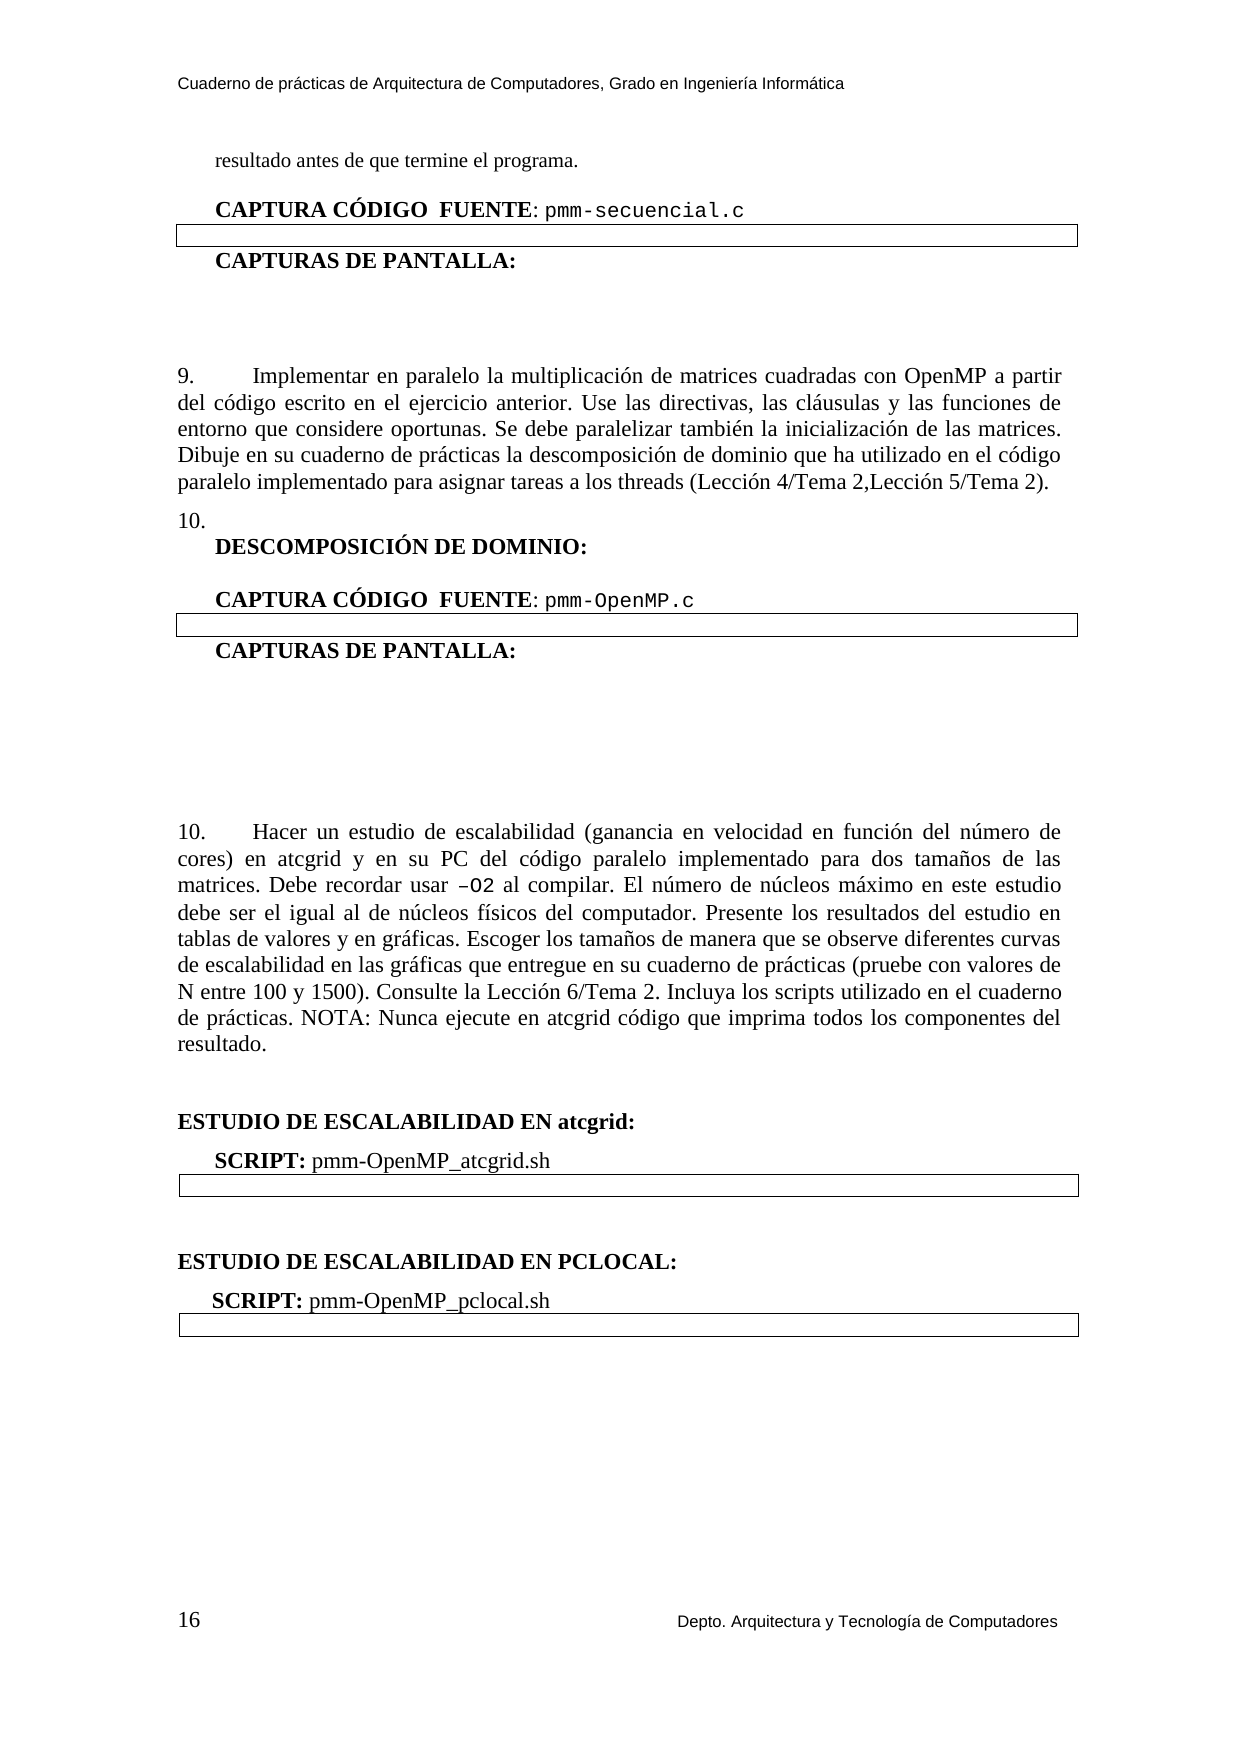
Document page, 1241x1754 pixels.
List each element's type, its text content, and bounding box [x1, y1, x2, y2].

table_header [177, 614, 1077, 636]
table_header [180, 1314, 1078, 1336]
text CAPTURA CÓDIGO FUENTE: pmm-OpenMP.c [215, 586, 1063, 613]
list Hacer un estudio de escalabilidad (ganancia en velocidad en función del número de cores) en atcgrid y en su PC del código paralelo implementado para dos tamaños de las matrices. Debe recordar usar –O2 al compilar. El número de núcleos máximo en este estudio debe ser el igual al de núcleos físicos del computador. Presente los resultados del estudio en tablas de valores y en gráficas. Escoger los tamaños de manera que se observe diferentes curvas de escalabilidad en las gráficas que entregue en su cuaderno de prácticas (pruebe con valores de N entre 100 y 1500). Consulte la Lección 6/Tema 2. Incluya los scripts utilizado en el cuaderno de prácticas. NOTA: Nunca ejecute en atcgrid código que imprima todos los componentes del resultado. [177, 818, 1063, 1057]
list ESTUDIO DE ESCALABILIDAD EN PCLOCAL: [177, 1248, 1063, 1274]
text CAPTURAS DE PANTALLA: [215, 637, 1063, 663]
text CAPTURA CÓDIGO FUENTE: pmm-secuencial.c [215, 196, 1063, 223]
list SCRIPT: pmm-OpenMP_pclocal.sh [177, 1287, 1063, 1313]
list SCRIPT: pmm-OpenMP_atcgrid.sh [214, 1147, 1063, 1173]
text resultado antes de que termine el programa. [215, 148, 1063, 172]
table_header [180, 1175, 1078, 1196]
list ESTUDIO DE ESCALABILIDAD EN atcgrid: [177, 1108, 1063, 1134]
table_header [177, 225, 1077, 246]
list Implementar en paralelo la multiplicación de matrices cuadradas con OpenMP a partir del código escrito en el ejercicio anterior. Use las directivas, las cláusulas y las funciones de entorno que considere oportunas. Se debe paralelizar también la inicialización de las matrices. Dibuje en su cuaderno de prácticas la descomposición de dominio que ha utilizado en el código paralelo implementado para asignar tareas a los threads (Lección 4/Tema 2,Lección 5/Tema 2). [177, 362, 1063, 494]
text CAPTURAS DE PANTALLA: [215, 247, 1063, 273]
text DESCOMPOSICIÓN DE DOMINIO: [215, 533, 1063, 559]
